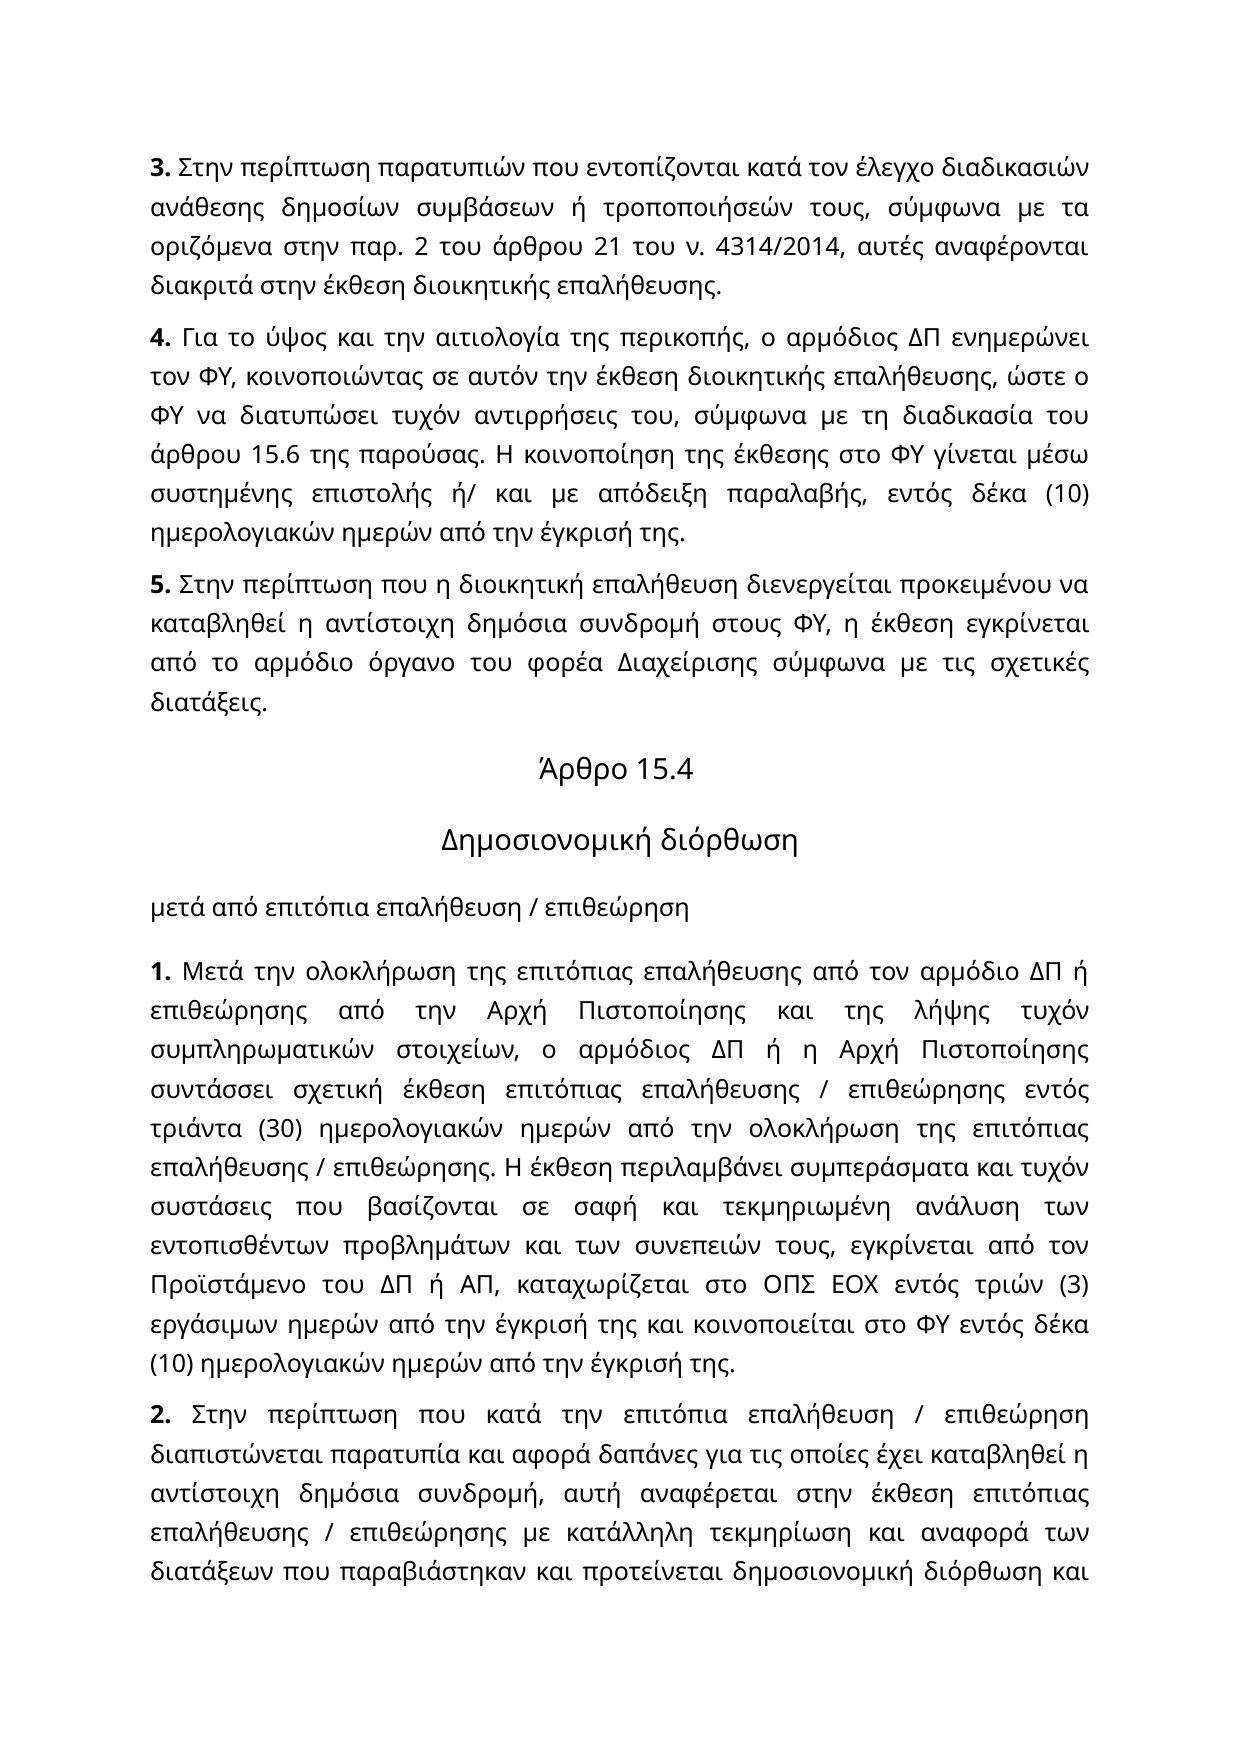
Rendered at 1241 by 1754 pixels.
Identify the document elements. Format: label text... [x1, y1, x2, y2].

text 3. Στην περίπτωση παρατυπιών που εντοπίζονται κατά τον έλεγχο διαδικασιών ανάθεσης δημοσίων συμβάσεων ή τροποποιήσεών τους, σύμφωνα με τα οριζόμενα στην παρ. 2 του άρθρου 21 του ν. 4314/2014, αυτές αναφέρονται διακριτά στην έκθεση διοικητικής επαλήθευσης. [150, 150, 1090, 302]
text 2. Στην περίπτωση που κατά την επιτόπια επαλήθευση / επιθεώρηση διαπιστώνεται παρατυπία και αφορά δαπάνες για τις οποίες έχει καταβληθεί η αντίστοιχη δημόσια συνδρομή, αυτή αναφέρεται στην έκθεση επιτόπιας επαλήθευσης / επιθεώρησης με κατάλληλη τεκμηρίωση και αναφορά των διατάξεων που παραβιάστηκαν και προτείνεται δημοσιονομική διόρθωση και [150, 1397, 1090, 1588]
text 4. Για το ύψος και την αιτιολογία της περικοπής, ο αρμόδιος ΔΠ ενημερώνει τον ΦΥ, κοινοποιώντας σε αυτόν την έκθεση διοικητικής επαλήθευσης, ώστε ο ΦΥ να διατυπώσει τυχόν αντιρρήσεις του, σύμφωνα με τη διαδικασία του άρθρου 15.6 της παρούσας. Η κοινοποίηση της έκθεσης στο ΦΥ γίνεται μέσω συστημένης επιστολής ή/ και με απόδειξη παραλαβής, εντός δέκα (10) ημερολογιακών ημερών από την έγκρισή της. [150, 319, 1090, 549]
text 1. Μετά την ολοκλήρωση της επιτόπιας επαλήθευσης από τον αρμόδιο ΔΠ ή επιθεώρησης από την Αρχή Πιστοποίησης και της λήψης τυχόν συμπληρωματικών στοιχείων, ο αρμόδιος ΔΠ ή η Αρχή Πιστοποίησης συντάσσει σχετική έκθεση επιτόπιας επαλήθευσης / επιθεώρησης εντός τριάντα (30) ημερολογιακών ημερών από την ολοκλήρωση της επιτόπιας επαλήθευσης / επιθεώρησης. Η έκθεση περιλαμβάνει συμπεράσματα και τυχόν συστάσεις που βασίζονται σε σαφή και τεκμηριωμένη ανάλυση των εντοπισθέντων προβλημάτων και των συνεπειών τους, εγκρίνεται από τον Προϊστάμενο του ΔΠ ή ΑΠ, καταχωρίζεται στο ΟΠΣ ΕΟΧ εντός τριών (3) εργάσιμων ημερών από την έγκρισή της και κοινοποιείται στο ΦΥ εντός δέκα (10) ημερολογιακών ημερών από την έγκρισή της. [150, 954, 1090, 1379]
text μετά από επιτόπια επαλήθευση / επιθεώρηση [150, 889, 1090, 924]
text 5. Στην περίπτωση που η διοικητική επαλήθευση διενεργείται προκειμένου να καταβληθεί η αντίστοιχη δημόσια συνδρομή στους ΦΥ, η έκθεση εγκρίνεται από το αρμόδιο όργανο του φορέα Διαχείρισης σύμφωνα με τις σχετικές διατάξεις. [150, 567, 1090, 718]
subtitle Άρθρο 15.4 [150, 748, 1090, 788]
subtitle Δημοσιονομική διόρθωση [150, 819, 1090, 859]
